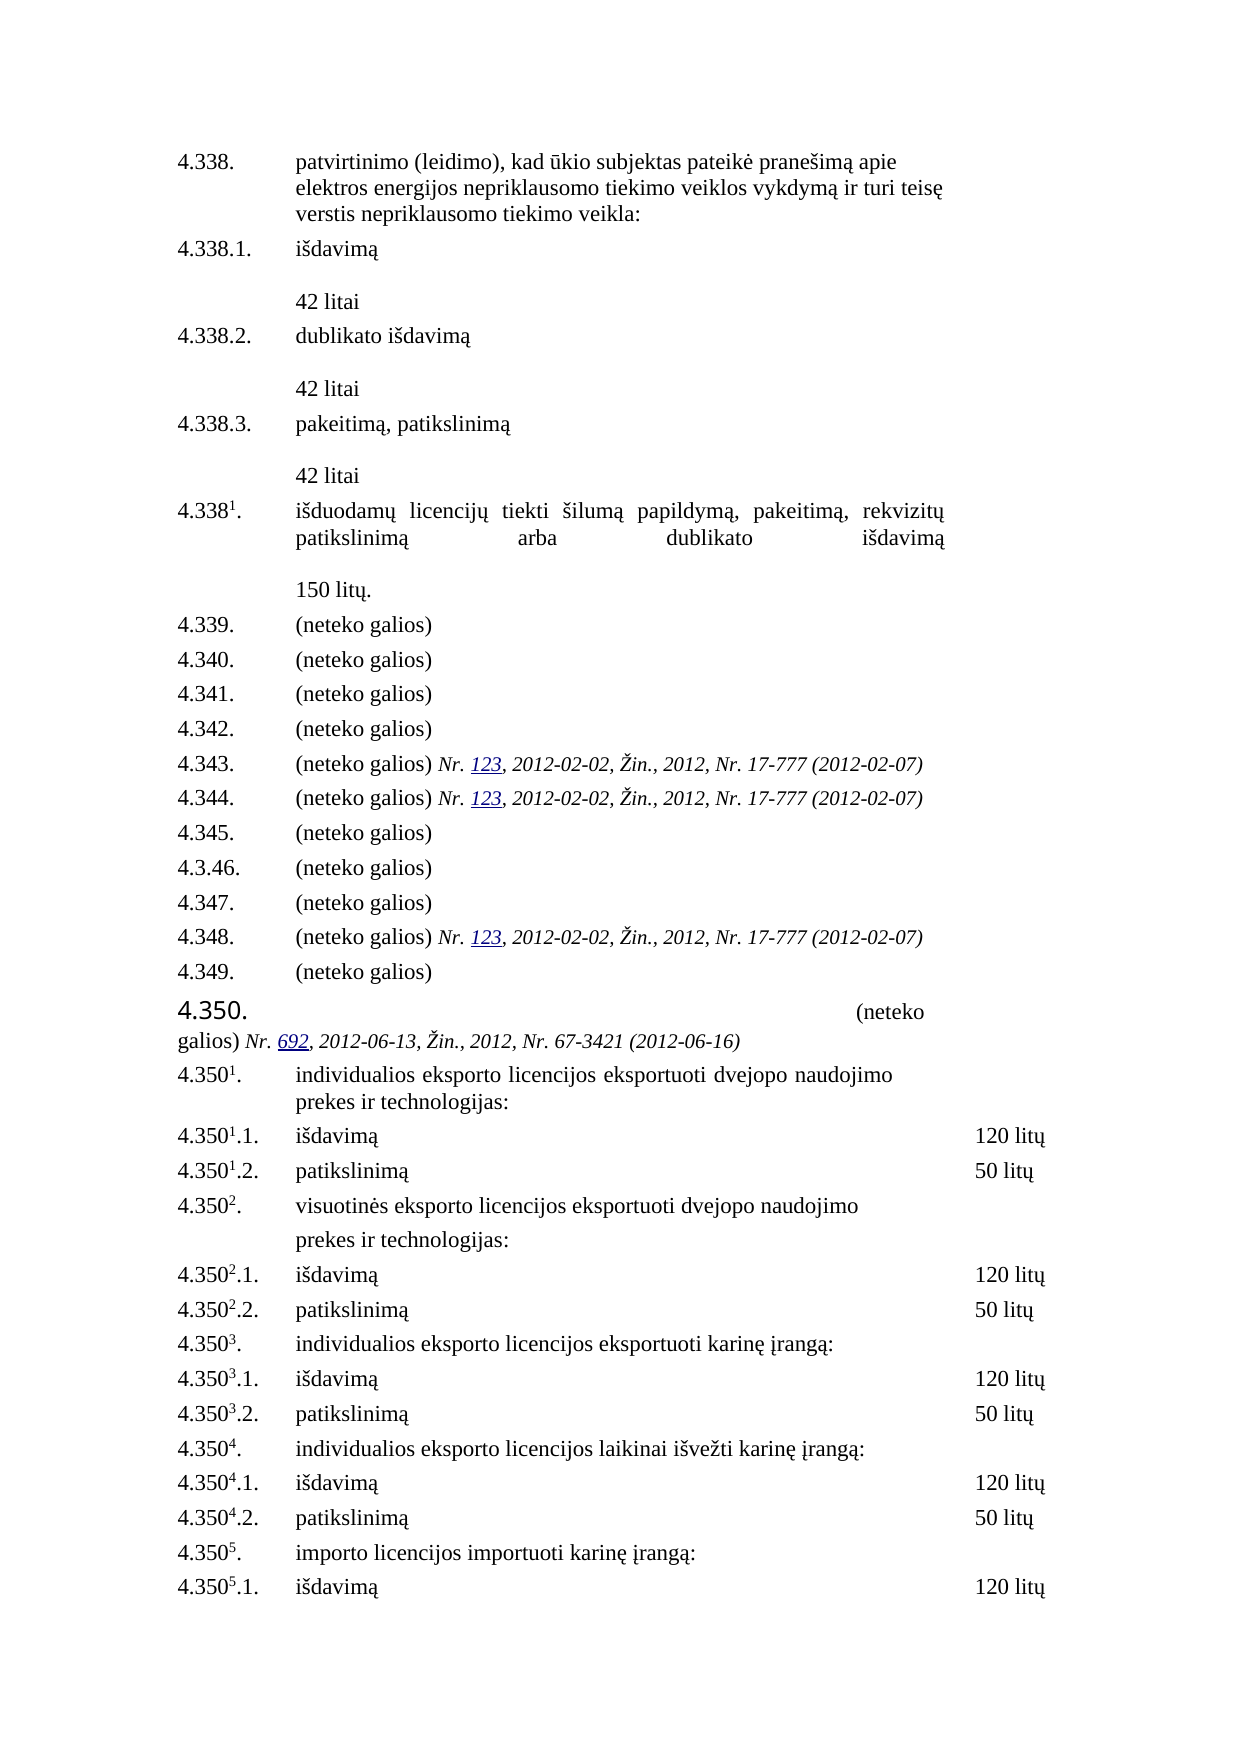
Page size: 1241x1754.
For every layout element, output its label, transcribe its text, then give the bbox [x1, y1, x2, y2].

text 4.338. patvirtinimo (leidimo), kad ūkio subjektas pateikė pranešimą apie elektros energijos nepriklausomo tiekimo veiklos vykdymą ir turi teisę verstis nepriklausomo tiekimo veikla: [177, 148, 945, 227]
text 4.3501.2. patikslinimą 50 litų [177, 1157, 1122, 1183]
text 4.3502. visuotinės eksporto licencijos eksportuoti dvejopo naudojimo [177, 1192, 1122, 1218]
text 4.344. (neteko galios) Nr. 123, 2012-02-02, Žin., 2012, Nr. 17-777 (2012-02-07) [177, 784, 930, 811]
text 4.347. (neteko galios) [177, 888, 945, 915]
text 4.342. (neteko galios) [177, 715, 945, 741]
text 4.341. (neteko galios) [177, 680, 945, 707]
list (neteko galios) Nr. 692, 2012-06-13, Žin., 2012, Nr. 67-3421 (2012-06-16) [177, 993, 945, 1053]
text 4.338.2. dublikato išdavimą 42 litai [177, 322, 945, 402]
text 4.3502.1. išdavimą 120 litų [177, 1261, 1122, 1287]
text 4.339. (neteko galios) [177, 611, 945, 637]
text 4.338.1. išdavimą 42 litai [177, 235, 945, 314]
text 4.3501.1. išdavimą 120 litų [177, 1122, 1122, 1149]
text 4.349. (neteko galios) [177, 958, 945, 984]
text 4.3.46. (neteko galios) [177, 854, 945, 880]
text 4.3503.2. patikslinimą 50 litų [177, 1400, 1122, 1426]
text 4.3505. importo licencijos importuoti karinę įrangą: [177, 1539, 1122, 1565]
text 4.3502.2. patikslinimą 50 litų [177, 1296, 1122, 1322]
text 4.345. (neteko galios) [177, 819, 945, 846]
text 4.3503.1. išdavimą 120 litų [177, 1365, 1122, 1392]
text 4.3504. individualios eksporto licencijos laikinai išvežti karinę įrangą: [177, 1434, 1122, 1461]
text 4.3503. individualios eksporto licencijos eksportuoti karinę įrangą: [177, 1331, 1122, 1357]
text 4.340. (neteko galios) [177, 646, 945, 672]
text 4.348. (neteko galios) Nr. 123, 2012-02-02, Žin., 2012, Nr. 17-777 (2012-02-07) [177, 923, 945, 949]
text 4.3504.1. išdavimą 120 litų [177, 1469, 1122, 1496]
text 4.3381. išduodamų licencijų tiekti šilumą papildymą, pakeitimą, rekvizitų patikslinimą arba dublikato išdavimą 150 litų. [177, 497, 945, 603]
text 4.3504.2. patikslinimą 50 litų [177, 1504, 1122, 1530]
text prekes ir technologijas: [177, 1226, 1122, 1253]
text 4.3505.1. išdavimą 120 litų [177, 1573, 1122, 1600]
text 4.343. (neteko galios) Nr. 123, 2012-02-02, Žin., 2012, Nr. 17-777 (2012-02-07) [177, 750, 930, 776]
text 4.3501. individualios eksporto licencijos eksportuoti dvejopo naudojimo prekes ir technologijas: [177, 1061, 901, 1114]
text 4.338.3. pakeitimą, patikslinimą 42 litai [177, 410, 945, 489]
